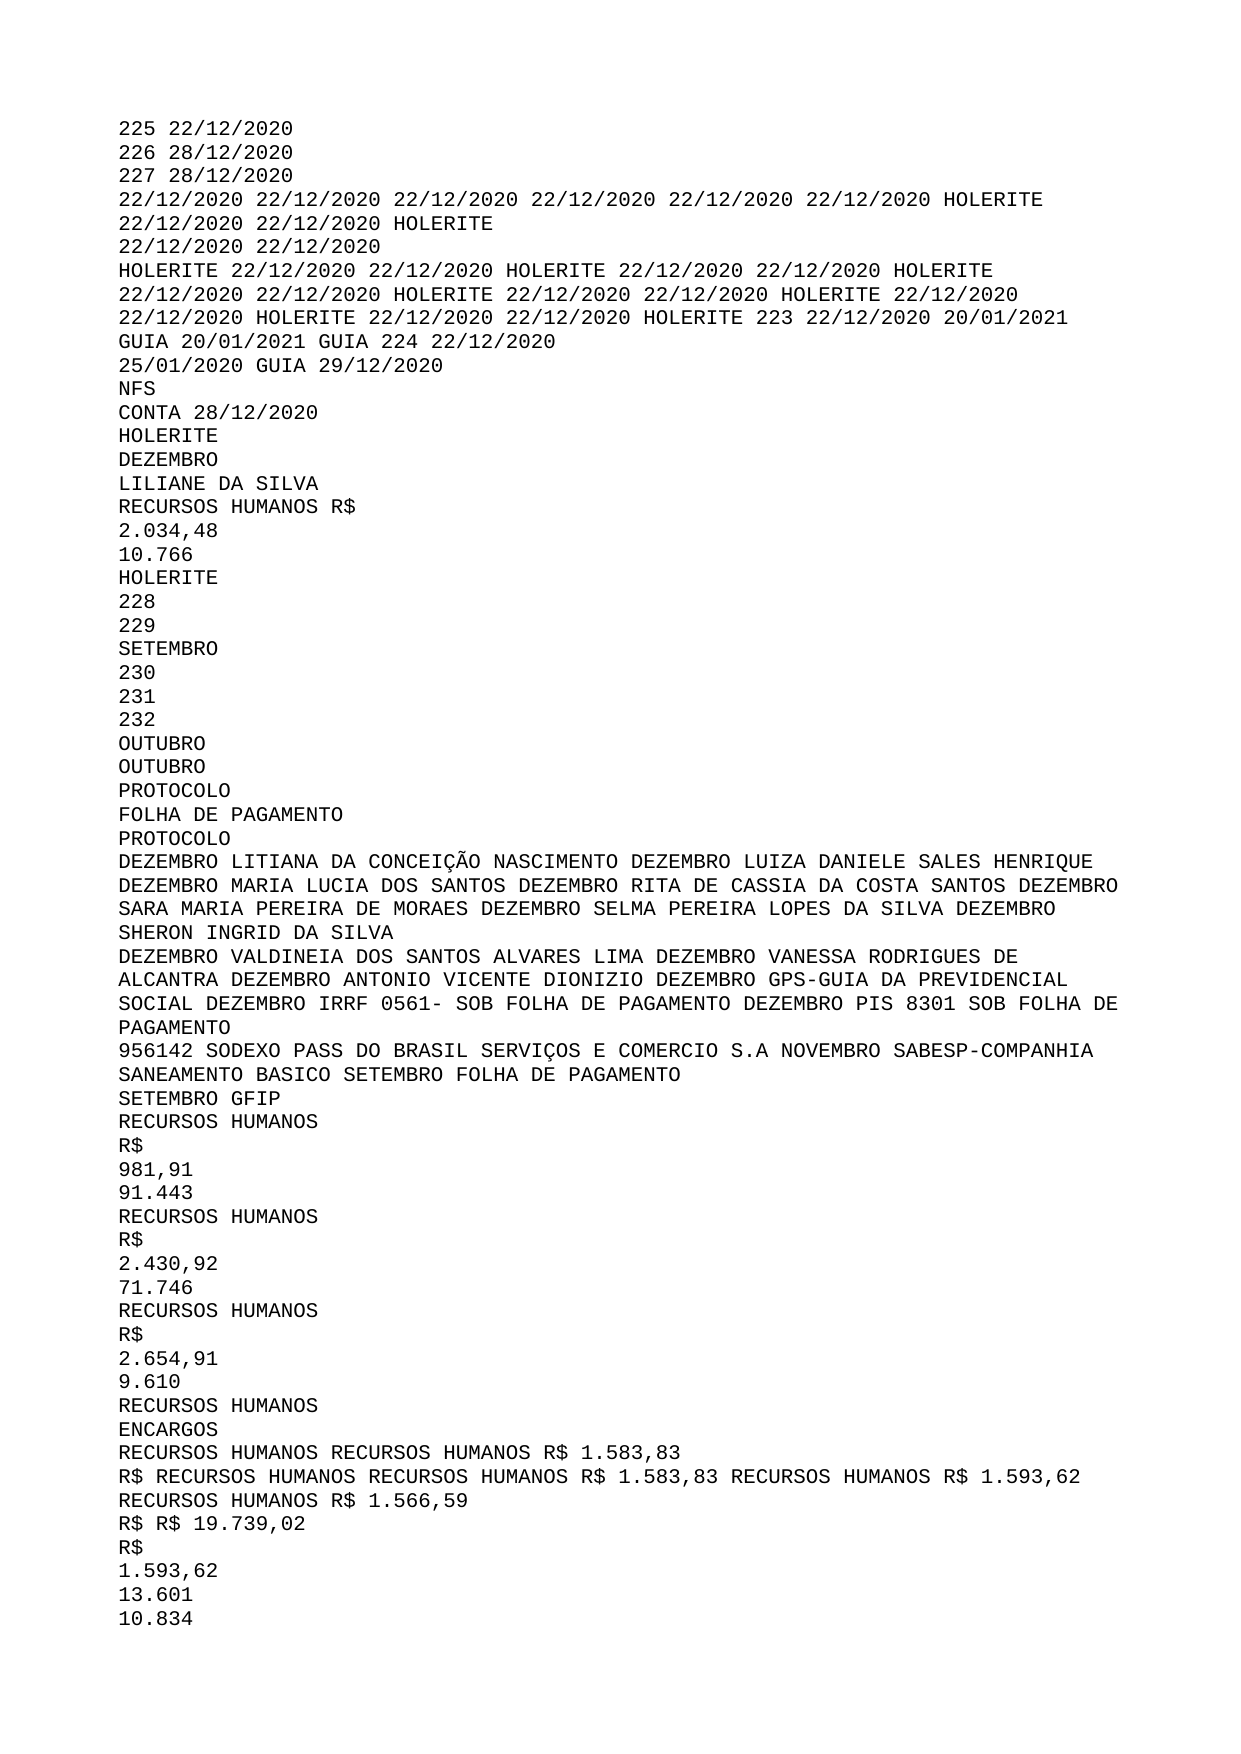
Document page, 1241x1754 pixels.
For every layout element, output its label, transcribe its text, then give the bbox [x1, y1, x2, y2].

text 226 28/12/2020 [118, 142, 1122, 165]
text RECURSOS HUMANOS [118, 1206, 1122, 1229]
text 13.601 [118, 1584, 1122, 1608]
text 230 [118, 662, 1122, 686]
text OUTUBRO [118, 733, 1122, 757]
text NFS [118, 378, 1122, 402]
text 2.654,91 [118, 1348, 1122, 1371]
text 91.443 [118, 1182, 1122, 1206]
text DEZEMBRO VALDINEIA DOS SANTOS ALVARES LIMA DEZEMBRO VANESSA RODRIGUES DE ALCANTRA DEZEMBRO ANTONIO VICENTE DIONIZIO DEZEMBRO GPS-GUIA DA PREVIDENCIAL SOCIAL DEZEMBRO IRRF 0561- SOB FOLHA DE PAGAMENTO DEZEMBRO PIS 8301 SOB FOLHA DE PAGAMENTO [118, 946, 1122, 1040]
text FOLHA DE PAGAMENTO [118, 804, 1122, 827]
text HOLERITE [118, 426, 1122, 449]
text SETEMBRO [118, 638, 1122, 662]
text HOLERITE [118, 567, 1122, 591]
text HOLERITE 22/12/2020 22/12/2020 HOLERITE 22/12/2020 22/12/2020 HOLERITE 22/12/2020 22/12/2020 HOLERITE 22/12/2020 22/12/2020 HOLERITE 22/12/2020 22/12/2020 HOLERITE 22/12/2020 22/12/2020 HOLERITE 223 22/12/2020 20/01/2021 GUIA 20/01/2021 GUIA 224 22/12/2020 [118, 260, 1122, 354]
text SETEMBRO GFIP [118, 1088, 1122, 1111]
text R$ [118, 1324, 1122, 1348]
text R$ [118, 1537, 1122, 1561]
text DEZEMBRO [118, 449, 1122, 473]
text RECURSOS HUMANOS RECURSOS HUMANOS R$ 1.583,83 [118, 1442, 1122, 1466]
text R$ RECURSOS HUMANOS RECURSOS HUMANOS R$ 1.583,83 RECURSOS HUMANOS R$ 1.593,62 RECURSOS HUMANOS R$ 1.566,59 [118, 1466, 1122, 1513]
text 225 22/12/2020 [118, 118, 1122, 142]
text 231 [118, 686, 1122, 709]
text RECURSOS HUMANOS R$ [118, 496, 1122, 520]
text 229 [118, 615, 1122, 638]
text R$ R$ 19.739,02 [118, 1513, 1122, 1537]
text 228 [118, 591, 1122, 615]
text 22/12/2020 22/12/2020 22/12/2020 22/12/2020 22/12/2020 22/12/2020 HOLERITE 22/12/2020 22/12/2020 HOLERITE [118, 189, 1122, 236]
text RECURSOS HUMANOS [118, 1395, 1122, 1419]
text RECURSOS HUMANOS [118, 1300, 1122, 1324]
text LILIANE DA SILVA [118, 473, 1122, 496]
text R$ [118, 1229, 1122, 1253]
text OUTUBRO [118, 757, 1122, 780]
text 2.430,92 [118, 1253, 1122, 1277]
text 10.834 [118, 1608, 1122, 1631]
text 10.766 [118, 544, 1122, 567]
text 2.034,48 [118, 520, 1122, 544]
text ENCARGOS [118, 1419, 1122, 1442]
text RECURSOS HUMANOS [118, 1111, 1122, 1135]
text CONTA 28/12/2020 [118, 402, 1122, 426]
text 981,91 [118, 1158, 1122, 1182]
text R$ [118, 1135, 1122, 1158]
text 956142 SODEXO PASS DO BRASIL SERVIÇOS E COMERCIO S.A NOVEMBRO SABESP-COMPANHIA SANEAMENTO BASICO SETEMBRO FOLHA DE PAGAMENTO [118, 1040, 1122, 1088]
text 25/01/2020 GUIA 29/12/2020 [118, 354, 1122, 378]
text DEZEMBRO LITIANA DA CONCEIÇÃO NASCIMENTO DEZEMBRO LUIZA DANIELE SALES HENRIQUE DEZEMBRO MARIA LUCIA DOS SANTOS DEZEMBRO RITA DE CASSIA DA COSTA SANTOS DEZEMBRO SARA MARIA PEREIRA DE MORAES DEZEMBRO SELMA PEREIRA LOPES DA SILVA DEZEMBRO SHERON INGRID DA SILVA [118, 851, 1122, 946]
text 232 [118, 709, 1122, 733]
text 9.610 [118, 1371, 1122, 1395]
text PROTOCOLO [118, 827, 1122, 851]
text PROTOCOLO [118, 780, 1122, 804]
text 22/12/2020 22/12/2020 [118, 236, 1122, 260]
text 1.593,62 [118, 1561, 1122, 1584]
text 227 28/12/2020 [118, 165, 1122, 189]
text 71.746 [118, 1277, 1122, 1300]
